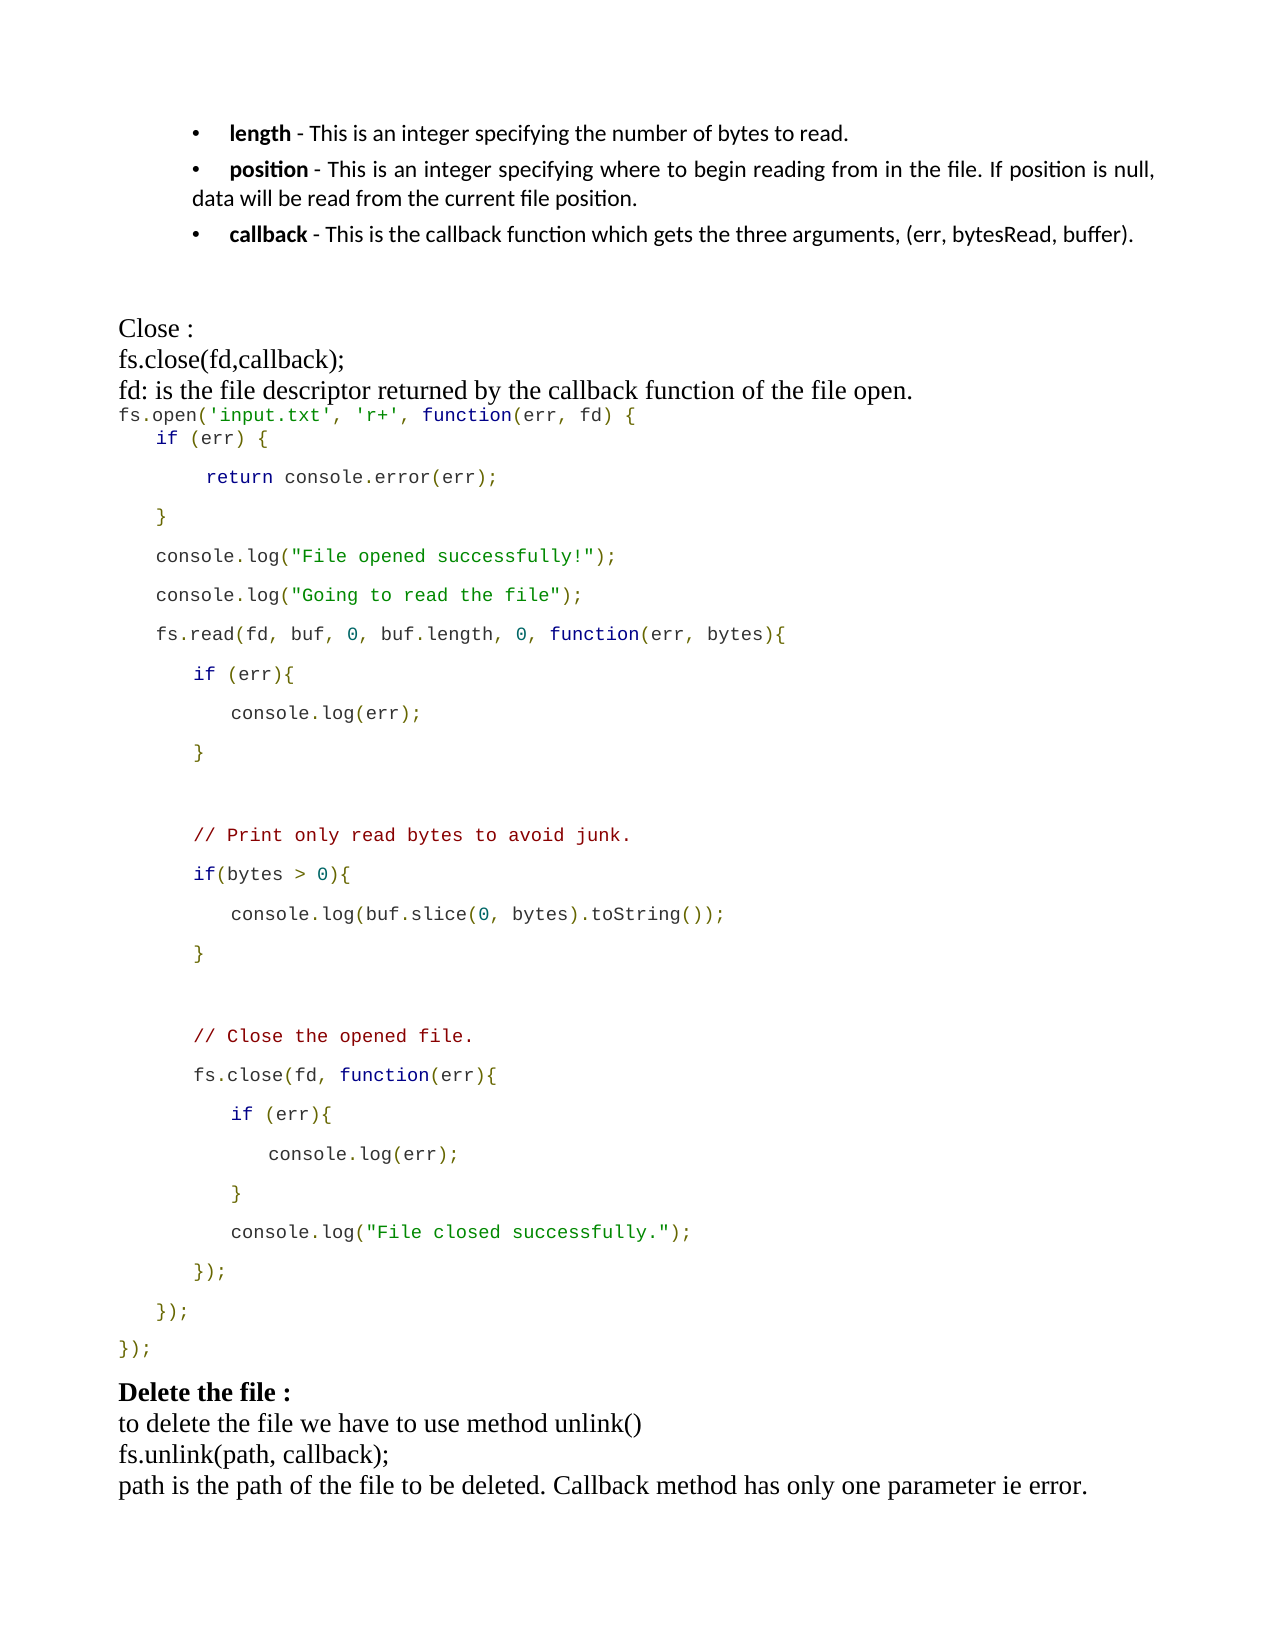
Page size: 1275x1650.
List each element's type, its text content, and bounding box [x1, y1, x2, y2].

text } [118, 1182, 1157, 1205]
text if (err) { [118, 427, 1157, 451]
text fs.close(fd, function(err){ [118, 1064, 1157, 1088]
list callback - This is the callback function which gets the three arguments, (err, bytesRead, buffer). [154, 220, 1157, 248]
text fs.open('input.txt', 'r+', function(err, fd) { [118, 406, 1157, 427]
text }); [118, 1339, 1157, 1360]
text path is the path of the file to be deleted. Callback method has only one parameter ie error. [118, 1469, 1157, 1500]
text to delete the file we have to use method unlink() [118, 1407, 1157, 1438]
text fs.read(fd, buf, 0, buf.length, 0, function(err, bytes){ [118, 623, 1157, 647]
text console.log(buf.slice(0, bytes).toString()); [118, 902, 1157, 926]
text console.log("File opened successfully!"); [118, 545, 1157, 568]
text if (err){ [118, 1103, 1157, 1127]
text return console.error(err); [118, 466, 1157, 490]
text fs.close(fd,callback); [118, 343, 1157, 374]
list length - This is an integer specifying the number of bytes to read. [154, 118, 1157, 147]
text // Close the opened file. [118, 1025, 1157, 1048]
text } [118, 942, 1157, 965]
text console.log("File closed successfully."); [118, 1221, 1157, 1245]
text fd: is the file descriptor returned by the callback function of the file open. [118, 374, 1157, 406]
text Close : [118, 312, 1157, 343]
text }); [118, 1299, 1157, 1323]
text } [118, 741, 1157, 765]
text console.log("Going to read the file"); [118, 584, 1157, 608]
list position - This is an integer specifying where to begin reading from in the file. If position is null, data will be read from the current file position. [154, 154, 1157, 212]
text } [118, 505, 1157, 529]
text Delete the file : [118, 1376, 1157, 1407]
text if (err){ [118, 662, 1157, 686]
text }); [118, 1260, 1157, 1284]
text fs.unlink(path, callback); [118, 1438, 1157, 1469]
text console.log(err); [118, 1142, 1157, 1166]
text console.log(err); [118, 702, 1157, 725]
text // Print only read bytes to avoid junk. [118, 824, 1157, 848]
text if(bytes > 0){ [118, 863, 1157, 887]
